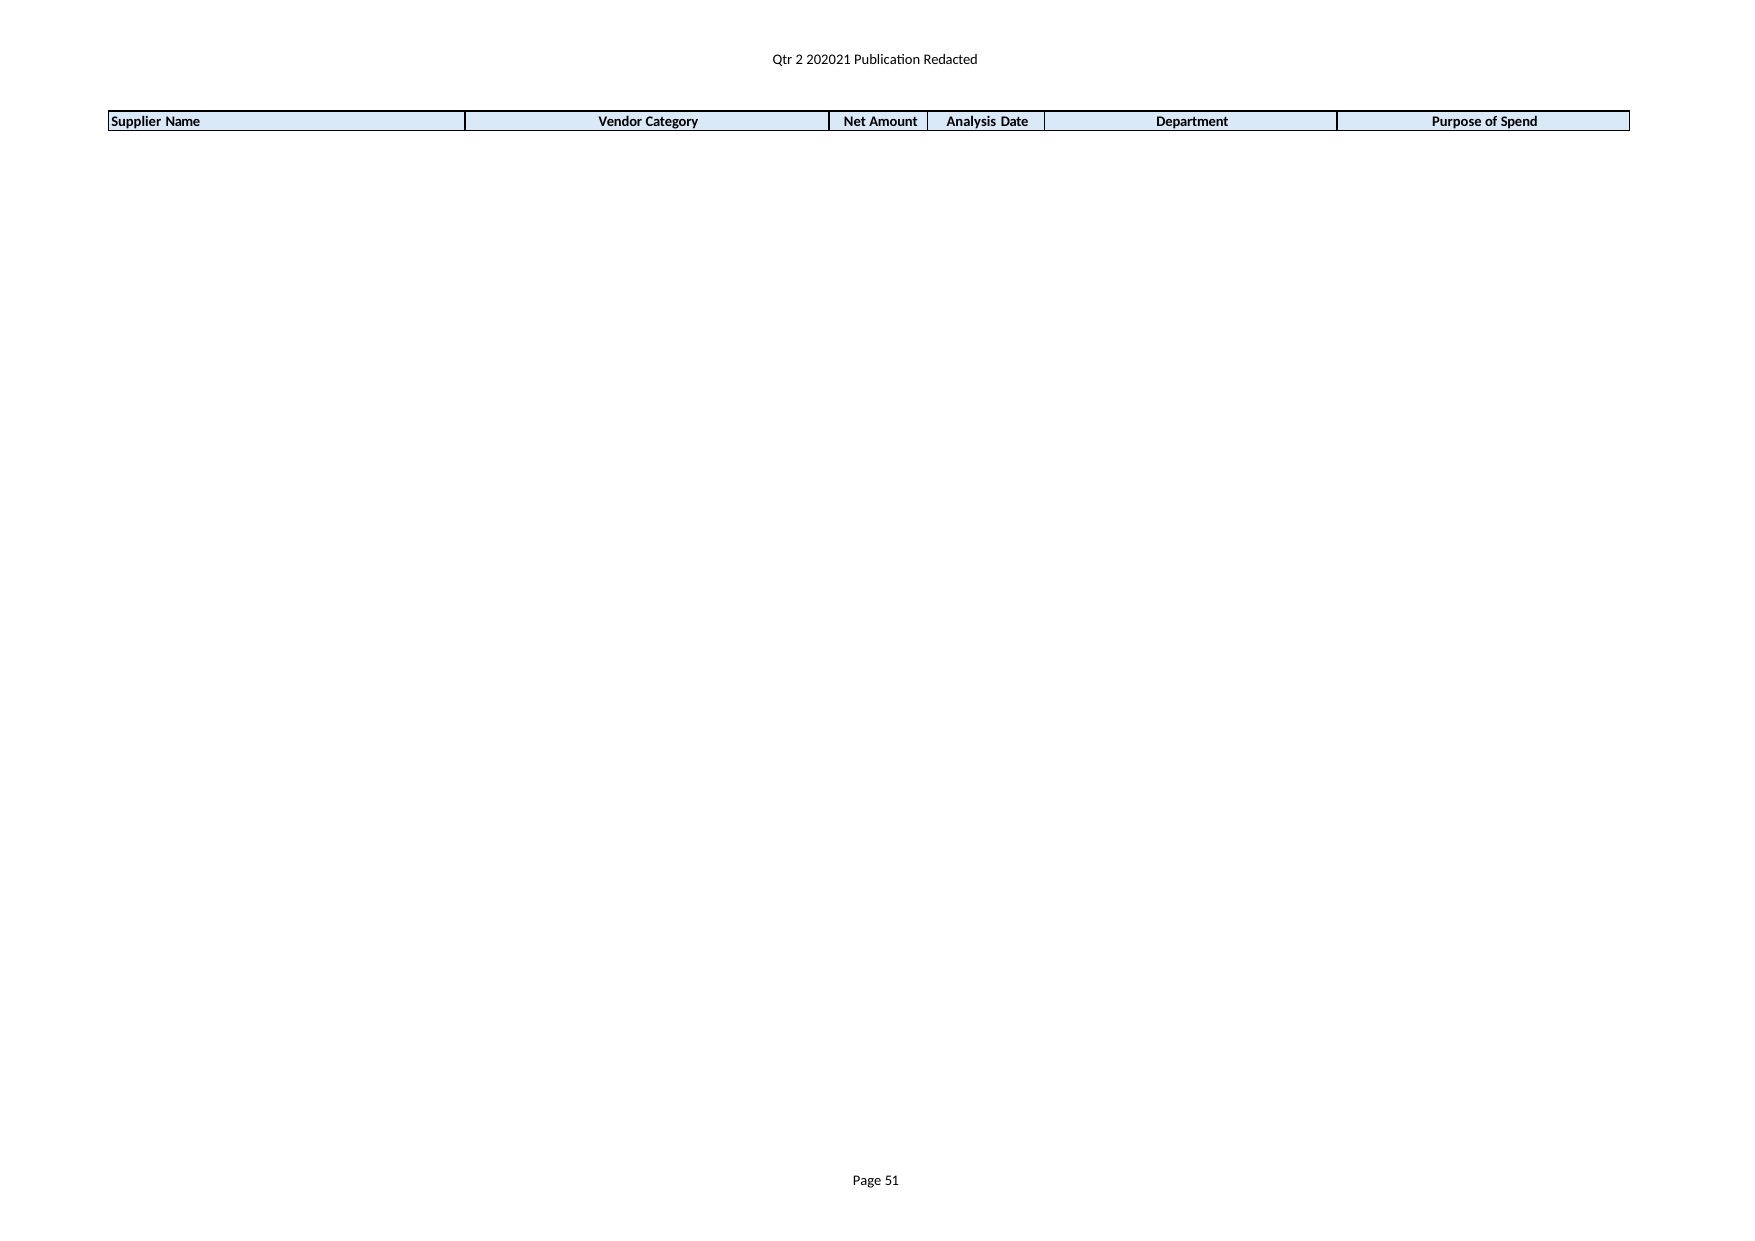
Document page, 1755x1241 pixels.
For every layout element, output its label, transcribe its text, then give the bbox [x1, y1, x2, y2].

table_header Department [1045, 112, 1336, 130]
table_header Vendor Category [466, 112, 828, 130]
table_header Purpose of Spend [1338, 112, 1629, 130]
table_header Supplier Name [109, 112, 464, 130]
table_header Analysis Date [928, 112, 1044, 130]
table_header Net Amount [830, 112, 927, 130]
